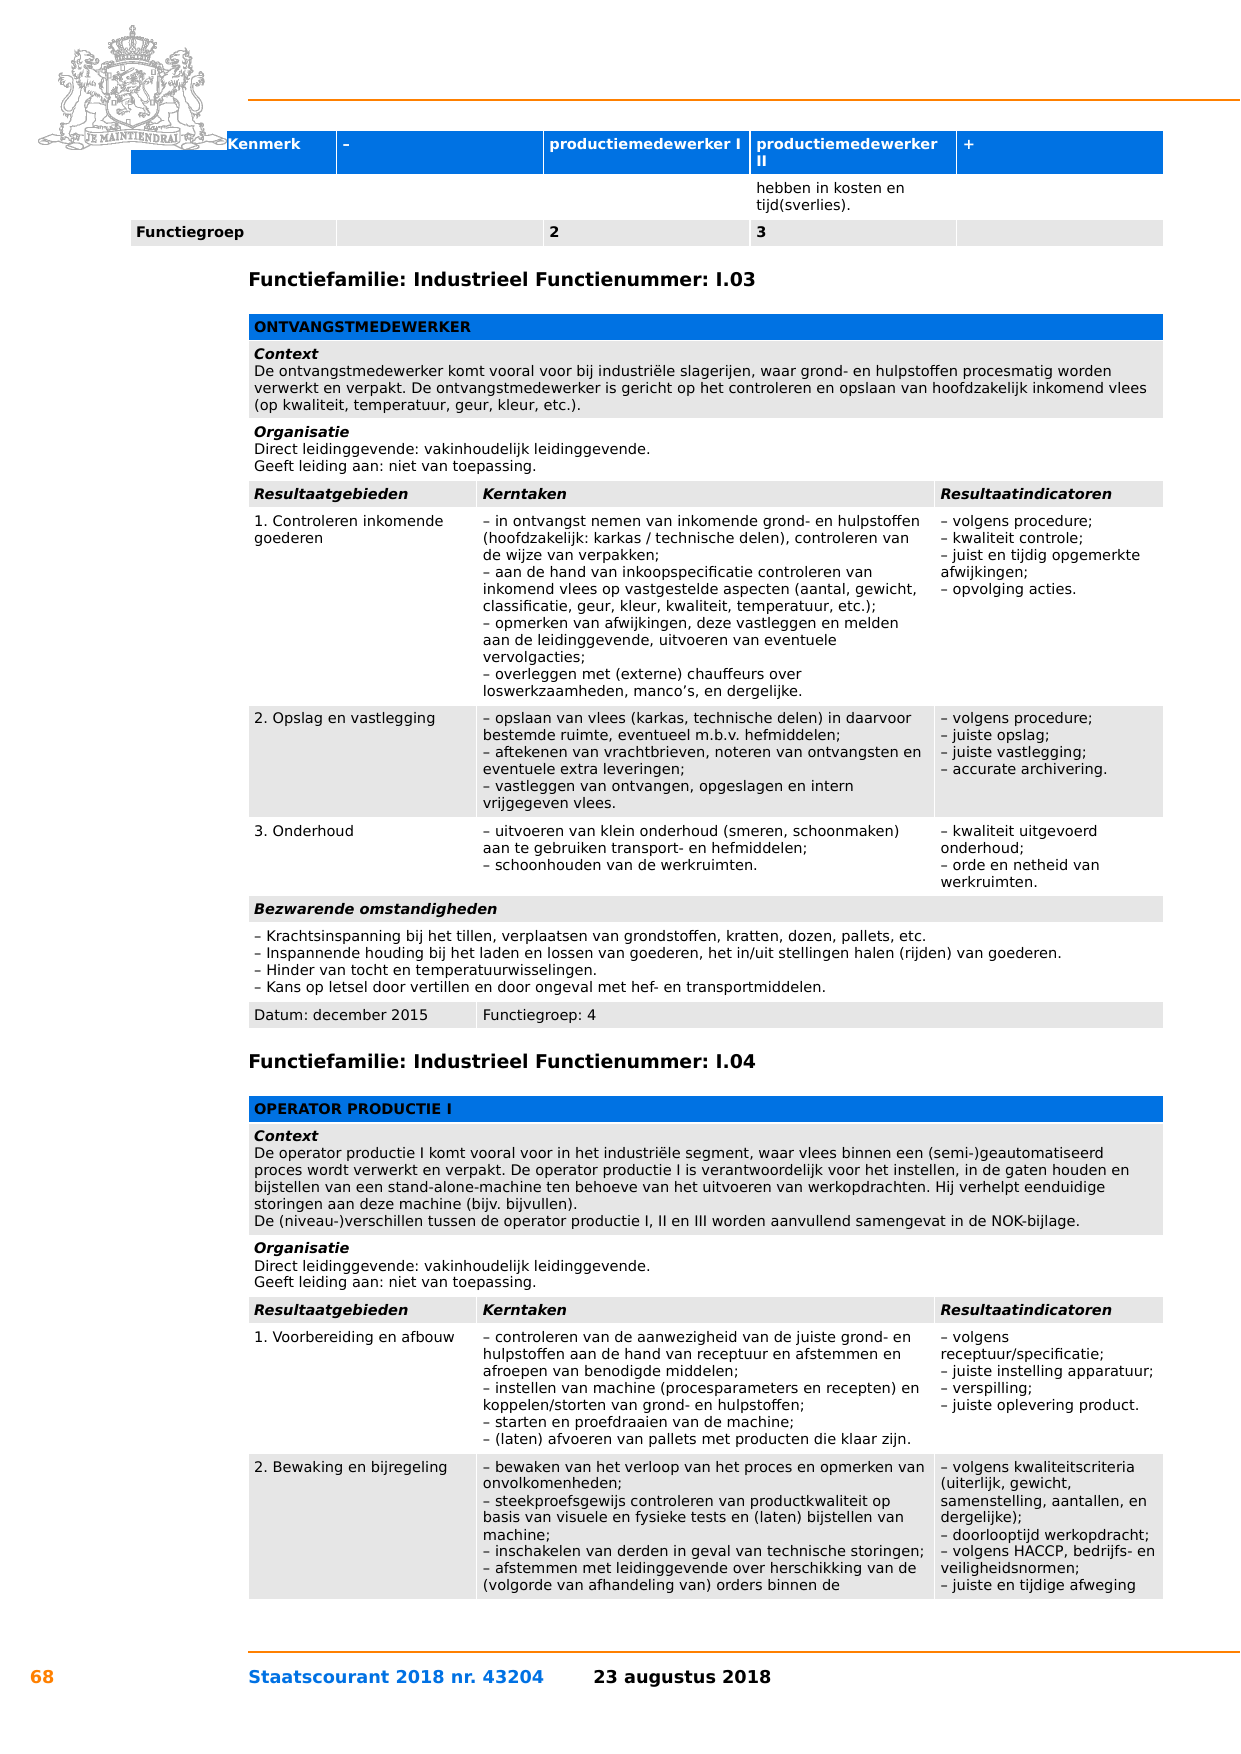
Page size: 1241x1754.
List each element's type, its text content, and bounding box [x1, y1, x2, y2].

table_cell hebben in kosten en tijd(sverlies). [751, 175, 956, 219]
table_cell 3. Onderhoud [249, 818, 476, 895]
table_cell Resultaatgebieden [249, 481, 476, 507]
table_cell [337, 220, 543, 246]
table_cell [337, 175, 543, 219]
picture [38, 25, 227, 150]
table_cell Organisatie Direct leidinggevende: vakinhoudelijk leidinggevende. Geeft leiding aan: niet van toepassing. [249, 420, 1163, 480]
table_cell 1. Voorbereiding en afbouw [249, 1325, 476, 1453]
table_header ONTVANGSTMEDEWERKER [249, 314, 1163, 340]
table_cell [131, 175, 336, 219]
table_cell Bezwarende omstandigheden [249, 896, 1163, 922]
table_header + [957, 131, 1163, 174]
table_cell – volgens procedure; – kwaliteit controle; – juist en tijdig opgemerkte afwijkingen; – opvolging acties. [935, 508, 1163, 704]
subtitle Functiefamilie: Industrieel Functienummer: I.03 [248, 269, 1163, 291]
table_header productiemedewerker I [544, 131, 749, 174]
table_cell 2. Opslag en vastlegging [249, 706, 476, 817]
table_cell Context De ontvangstmedewerker komt vooral voor bij industriële slagerijen, waar grond- en hulpstoffen procesmatig worden verwerkt en verpakt. De ontvangstmedewerker is gericht op het controleren en opslaan van hoofdzakelijk inkomend vlees (op kwaliteit, temperatuur, geur, kleur, etc.). [249, 341, 1163, 418]
table_cell – volgens procedure; – juiste opslag; – juiste vastlegging; – accurate archivering. [935, 706, 1163, 817]
table_cell – controleren van de aanwezigheid van de juiste grond- en hulpstoffen aan de hand van receptuur en afstemmen en afroepen van benodigde middelen; – instellen van machine (procesparameters en recepten) en koppelen/storten van grond- en hulpstoffen; – starten en proefdraaien van de machine; – (laten) afvoeren van pallets met producten die klaar zijn. [477, 1325, 934, 1453]
table_cell [957, 220, 1163, 246]
table_cell 3 [751, 220, 956, 246]
table_cell Functiegroep: 4 [477, 1002, 1163, 1028]
table_cell – volgens kwaliteitscriteria (uiterlijk, gewicht, samenstelling, aantallen, en dergelijke); – doorlooptijd werkopdracht; – volgens HACCP, bedrijfs- en veiligheidsnormen; – juiste en tijdige afweging [935, 1454, 1163, 1599]
table_cell – in ontvangst nemen van inkomende grond- en hulpstoffen (hoofdzakelijk: karkas / technische delen), controleren van de wijze van verpakken; – aan de hand van inkoopspecificatie controleren van inkomend vlees op vastgestelde aspecten (aantal, gewicht, classificatie, geur, kleur, kwaliteit, temperatuur, etc.); – opmerken van afwijkingen, deze vastleggen en melden aan de leidinggevende, uitvoeren van eventuele vervolgacties; – overleggen met (externe) chauffeurs over loswerkzaamheden, manco’s, en dergelijke. [477, 508, 934, 704]
table_cell – opslaan van vlees (karkas, technische delen) in daarvoor bestemde ruimte, eventueel m.b.v. hefmiddelen; – aftekenen van vrachtbrieven, noteren van ontvangsten en eventuele extra leveringen; – vastleggen van ontvangen, opgeslagen en intern vrijgegeven vlees. [477, 706, 934, 817]
table_cell 1. Controleren inkomende goederen [249, 508, 476, 704]
table_cell [957, 175, 1163, 219]
table_cell 2. Bewaking en bijregeling [249, 1454, 476, 1599]
table_header productiemedewerker II [751, 131, 956, 174]
table_cell Kerntaken [477, 1297, 934, 1323]
table_cell Functiegroep [131, 220, 336, 246]
table_cell – kwaliteit uitgevoerd onderhoud; – orde en netheid van werkruimten. [935, 818, 1163, 895]
table_cell 2 [544, 220, 749, 246]
table_cell Datum: december 2015 [249, 1002, 476, 1028]
table_cell Kerntaken [477, 481, 934, 507]
table_header – [337, 131, 543, 174]
table_cell Organisatie Direct leidinggevende: vakinhoudelijk leidinggevende. Geeft leiding aan: niet van toepassing. [249, 1236, 1163, 1296]
table_cell – bewaken van het verloop van het proces en opmerken van onvolkomenheden; – steekproefsgewijs controleren van productkwaliteit op basis van visuele en fysieke tests en (laten) bijstellen van machine; – inschakelen van derden in geval van technische storingen; – afstemmen met leidinggevende over herschikking van de (volgorde van afhandeling van) orders binnen de [477, 1454, 934, 1599]
table_cell Resultaatgebieden [249, 1297, 476, 1323]
table_cell – volgens receptuur/specificatie; – juiste instelling apparatuur; – verspilling; – juiste oplevering product. [935, 1325, 1163, 1453]
table_cell [544, 175, 749, 219]
table_cell Resultaatindicatoren [935, 481, 1163, 507]
subtitle Functiefamilie: Industrieel Functienummer: I.04 [248, 1051, 1163, 1073]
table_cell – uitvoeren van klein onderhoud (smeren, schoonmaken) aan te gebruiken transport- en hefmiddelen; – schoonhouden van de werkruimten. [477, 818, 934, 895]
table_cell Context De operator productie I komt vooral voor in het industriële segment, waar vlees binnen een (semi-)geautomatiseerd proces wordt verwerkt en verpakt. De operator productie I is verantwoordelijk voor het instellen, in de gaten houden en bijstellen van een stand-alone-machine ten behoeve van het uitvoeren van werkopdrachten. Hij verhelpt eenduidige storingen aan deze machine (bijv. bijvullen). De (niveau-)verschillen tussen de operator productie I, II en III worden aanvullend samengevat in de NOK-bijlage. [249, 1124, 1163, 1235]
table_cell Resultaatindicatoren [935, 1297, 1163, 1323]
table_header OPERATOR PRODUCTIE I [249, 1096, 1163, 1122]
table_cell – Krachtsinspanning bij het tillen, verplaatsen van grondstoffen, kratten, dozen, pallets, etc. – Inspannende houding bij het laden en lossen van goederen, het in/uit stellingen halen (rijden) van goederen. – Hinder van tocht en temperatuurwisselingen. – Kans op letsel door vertillen en door ongeval met hef- en transportmiddelen. [249, 924, 1163, 1001]
table_header Kenmerk [131, 131, 336, 174]
